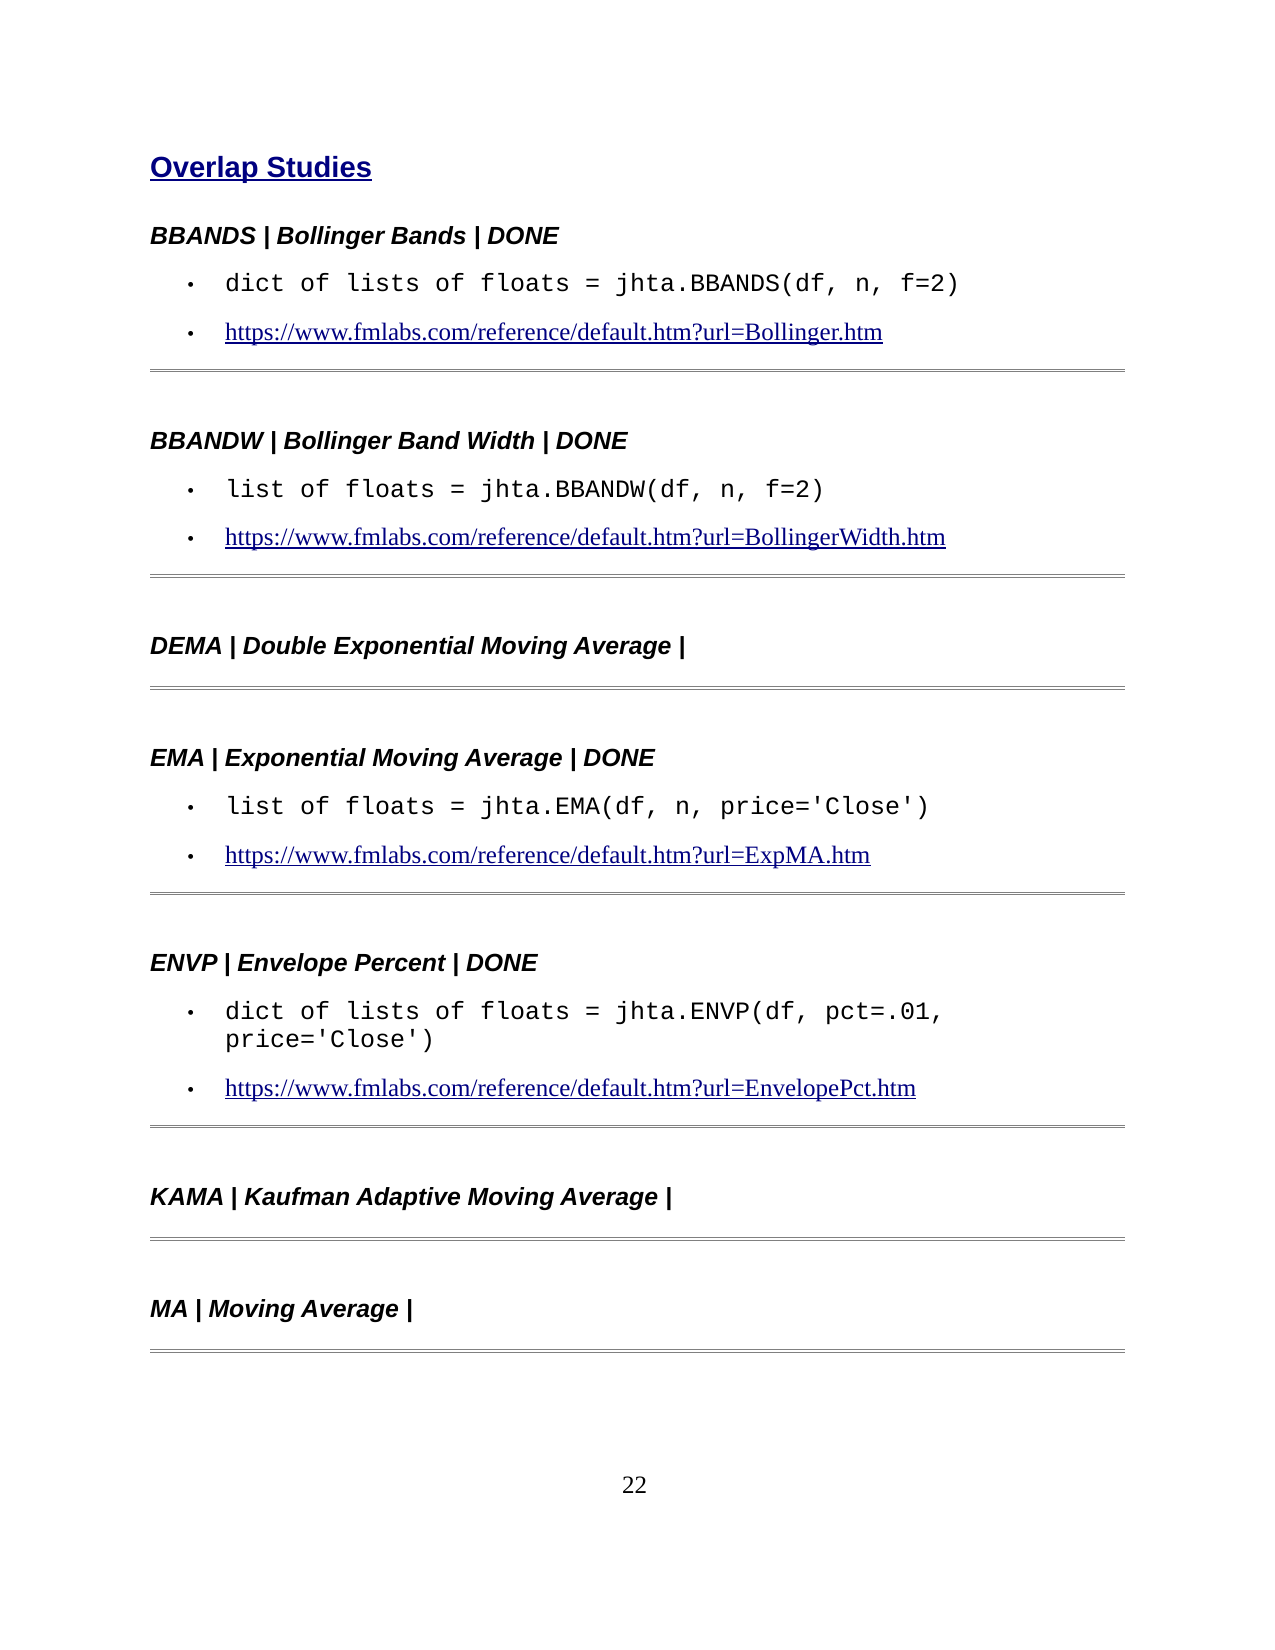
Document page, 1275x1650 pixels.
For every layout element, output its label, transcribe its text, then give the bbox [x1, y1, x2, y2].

subtitle Overlap Studies [150, 150, 1125, 183]
list dict of lists of floats = jhta.ENVP(df, pct=.01, price='Close') [187, 998, 1125, 1055]
subtitle KAMA | Kaufman Adaptive Moving Average | [150, 1182, 1125, 1211]
subtitle BBANDW | Bollinger Band Width | DONE [150, 426, 1125, 455]
subtitle ENVP | Envelope Percent | DONE [150, 948, 1125, 977]
subtitle MA | Moving Average | [150, 1294, 1125, 1323]
list dict of lists of floats = jhta.BBANDS(df, n, f=2) [187, 271, 1125, 299]
list https://www.fmlabs.com/reference/default.htm?url=Bollinger.htm [187, 317, 1125, 346]
list list of floats = jhta.EMA(df, n, price='Close') [187, 793, 1125, 822]
subtitle BBANDS | Bollinger Bands | DONE [150, 221, 1125, 249]
list https://www.fmlabs.com/reference/default.htm?url=ExpMA.htm [187, 840, 1125, 868]
list https://www.fmlabs.com/reference/default.htm?url=EnvelopePct.htm [187, 1073, 1125, 1102]
subtitle EMA | Exponential Moving Average | DONE [150, 743, 1125, 772]
subtitle DEMA | Double Exponential Moving Average | [150, 631, 1125, 660]
list https://www.fmlabs.com/reference/default.htm?url=BollingerWidth.htm [187, 522, 1125, 551]
list list of floats = jhta.BBANDW(df, n, f=2) [187, 476, 1125, 504]
